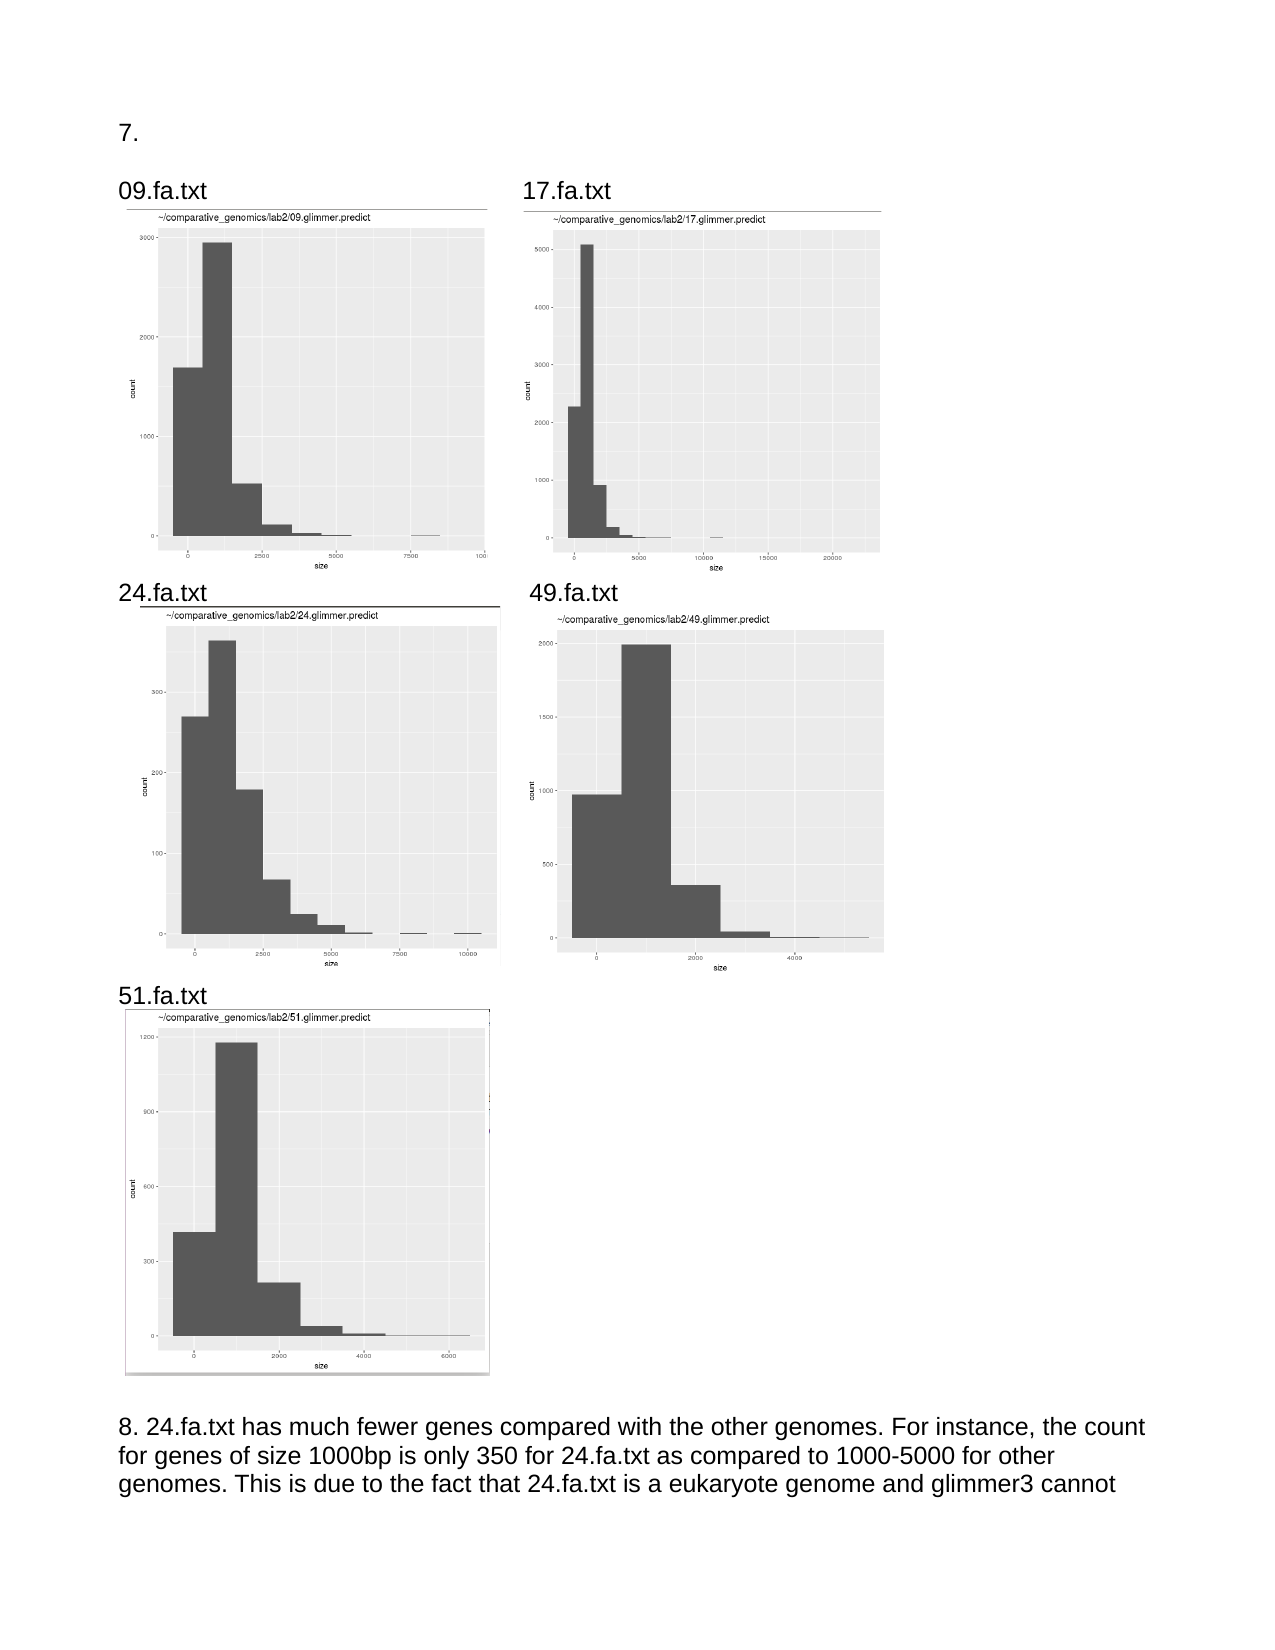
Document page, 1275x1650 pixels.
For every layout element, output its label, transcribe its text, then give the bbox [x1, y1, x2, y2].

text 8. 24.fa.txt has much fewer genes compared with the other genomes. For instance, the count for genes of size 1000bp is only 350 for 24.fa.txt as compared to 1000-5000 for other genomes. This is due to the fact that 24.fa.txt is a eukaryote genome and glimmer3 cannot [118, 1412, 1157, 1498]
text 51.fa.txt [118, 981, 1157, 1009]
picture [126, 209, 160, 571]
text 24.fa.txt 49.fa.txt [118, 578, 1157, 607]
picture [140, 606, 175, 966]
text 7. [118, 118, 1157, 147]
picture [529, 612, 565, 974]
picture [523, 211, 558, 572]
text 09.fa.txt 17.fa.txt [118, 176, 1157, 204]
picture [125, 1009, 158, 1376]
